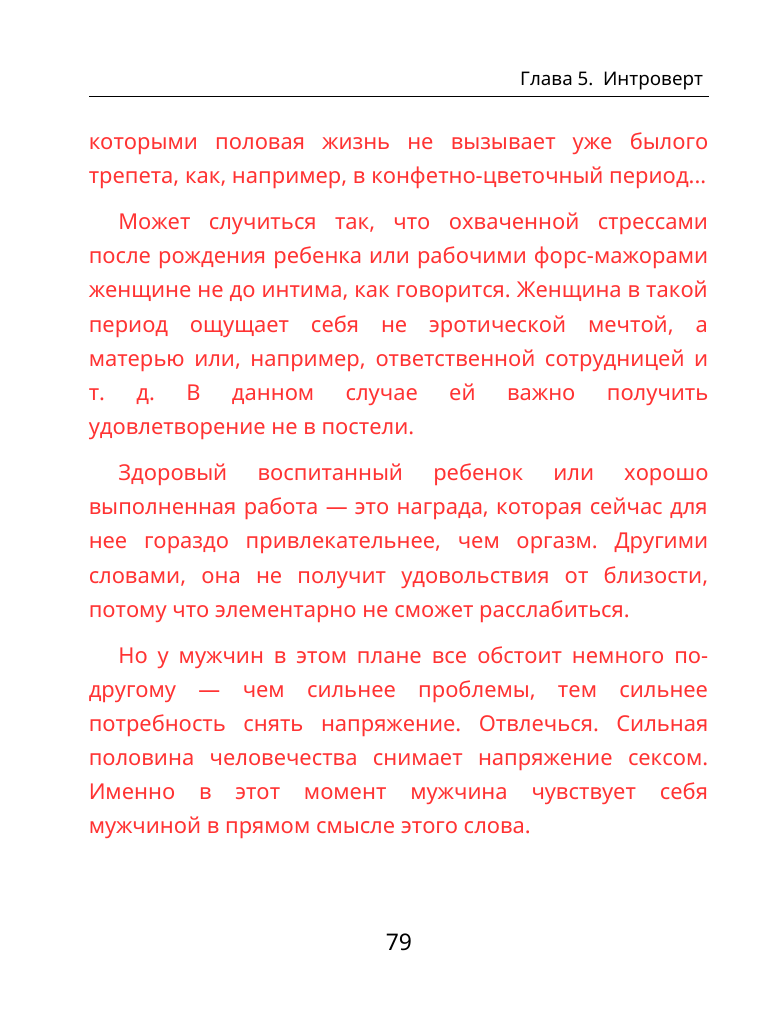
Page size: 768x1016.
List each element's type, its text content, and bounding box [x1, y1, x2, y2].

text Может случиться так, что охваченной стрессами после рождения ребенка или рабочими форс-мажорами женщине не до интима, как говорится. Женщина в такой период ощущает себя не эротической мечтой, а матерью или, например, ответственной сотрудницей и т. д. В данном случае ей важно получить удовлетворение не в постели. [88, 206, 709, 441]
text которыми половая жизнь не вызывает уже былого трепета, как, например, в конфетно-цветочный период... [88, 126, 709, 190]
text Здоровый воспитанный ребенок или хорошо выполненная работа — это награда, которая сейчас для нее гораздо привлекательнее, чем оргазм. Другими словами, она не получит удовольствия от близости, потому что элементарно не сможет расслабиться. [88, 457, 709, 623]
text Но у мужчин в этом плане все обстоит немного по-другому — чем сильнее проблемы, тем сильнее потребность снять напряжение. Отвлечься. Сильная половина человечества снимает напряжение сексом. Именно в этот момент мужчина чувствует себя мужчиной в прямом смысле этого слова. [88, 640, 709, 840]
